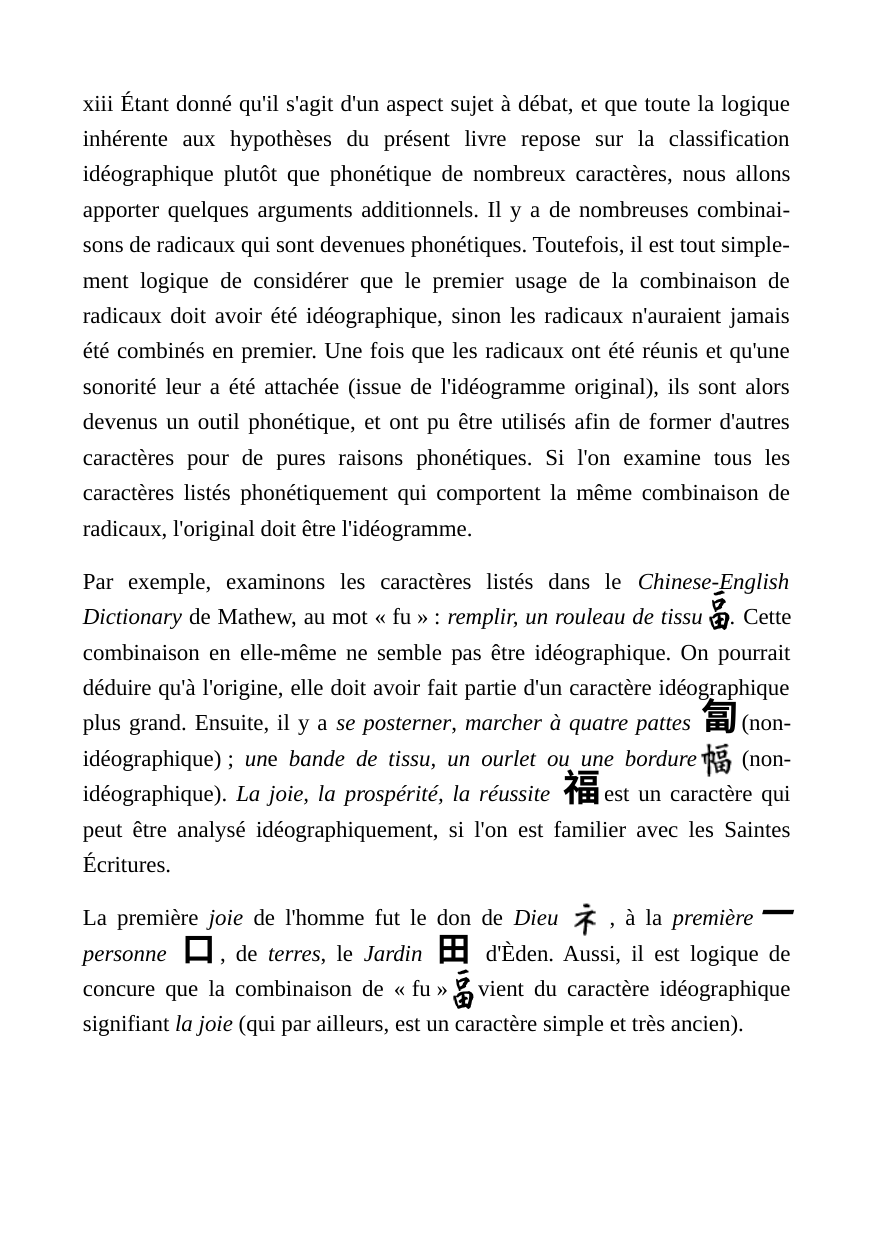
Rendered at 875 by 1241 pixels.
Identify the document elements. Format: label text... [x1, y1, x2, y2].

picture [708, 589, 731, 631]
text La première joie de l'homme fut le don de Dieu , à la première一personne 口, de terres, le Jardin 田 d'Èden. Aussi, il est logique de concure que la combinaison de « fu » vient du caractère idéographique signifiant la joie (qui par ailleurs, est un caractère simple et très ancien). [83, 897, 791, 1039]
text Par exemple, examinons les caractères listés dans le Chinese-English Dictionary de Mathew, au mot « fu » : remplir, un rouleau de tissu . Cette combinaison en elle-même ne semble pas être idéographique. On pourrait déduire qu'à l'origine, elle doit avoir fait partie d'un caractère idéographique plus grand. Ensuite, il y a se posterner, marcher à quatre pattes 匐(non-idéographique) ; une bande de tissu, un ourlet ou une bordure (non-idéographique). La joie, la prospérité, la réussite 福est un caractère qui peut être analysé idéographiquement, si l'on est familier avec les Saintes Écritures. [83, 561, 791, 879]
picture [452, 968, 475, 1010]
text Étant donné qu'il s'agit d'un aspect sujet à débat, et que toute la logique inhérente aux hypothèses du présent livre repose sur la classification idéographique plutôt que phonétique de nombreux caractères, nous allons apporter quelques arguments additionnels. Il y a de nombreuses combinai-sons de radicaux qui sont devenues phonétiques. Toutefois, il est tout simple-ment logique de considérer que le premier usage de la combinaison de radicaux doit avoir été idéographique, sinon les radicaux n'auraient jamais été combinés en premier. Une fois que les radicaux ont été réunis et qu'une sonorité leur a été attachée (issue de l'idéogramme original), ils sont alors devenus un outil phonétique, et ont pu être utilisés afin de former d'autres caractères pour de pures raisons phonétiques. Si l'on examine tous les caractères listés phonétiquement qui comportent la même combinaison de radicaux, l'original doit être l'idéogramme. [83, 83, 791, 543]
picture [572, 900, 602, 942]
picture [699, 739, 734, 783]
